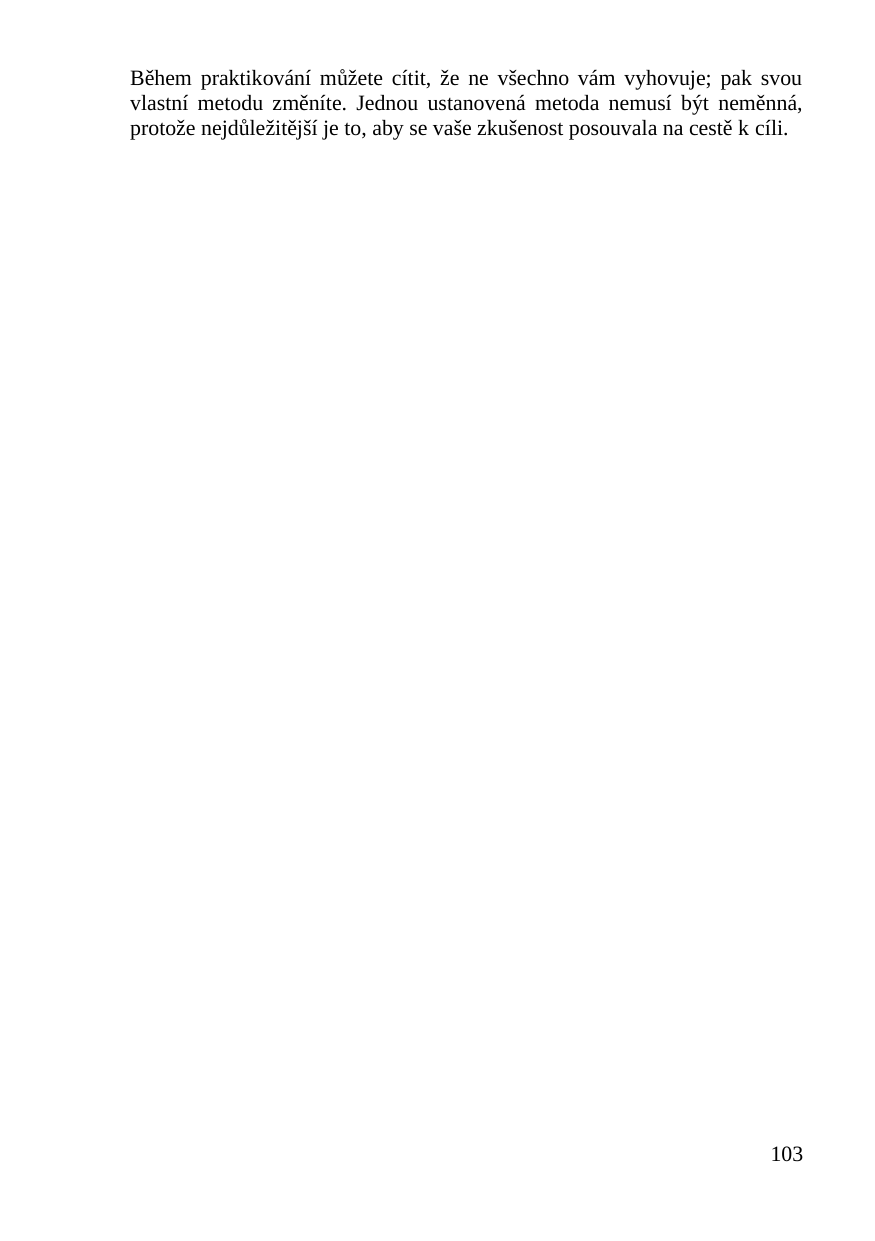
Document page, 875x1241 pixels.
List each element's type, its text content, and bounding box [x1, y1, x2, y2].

text Během praktikování můžete cítit, že ne všechno vám vyhovuje; pak svou vlastní metodu změníte. Jednou ustanovená metoda nemusí být neměnná, protože nejdůležitější je to, aby se vaše zkušenost posouvala na cestě k cíli. [130, 65, 803, 141]
